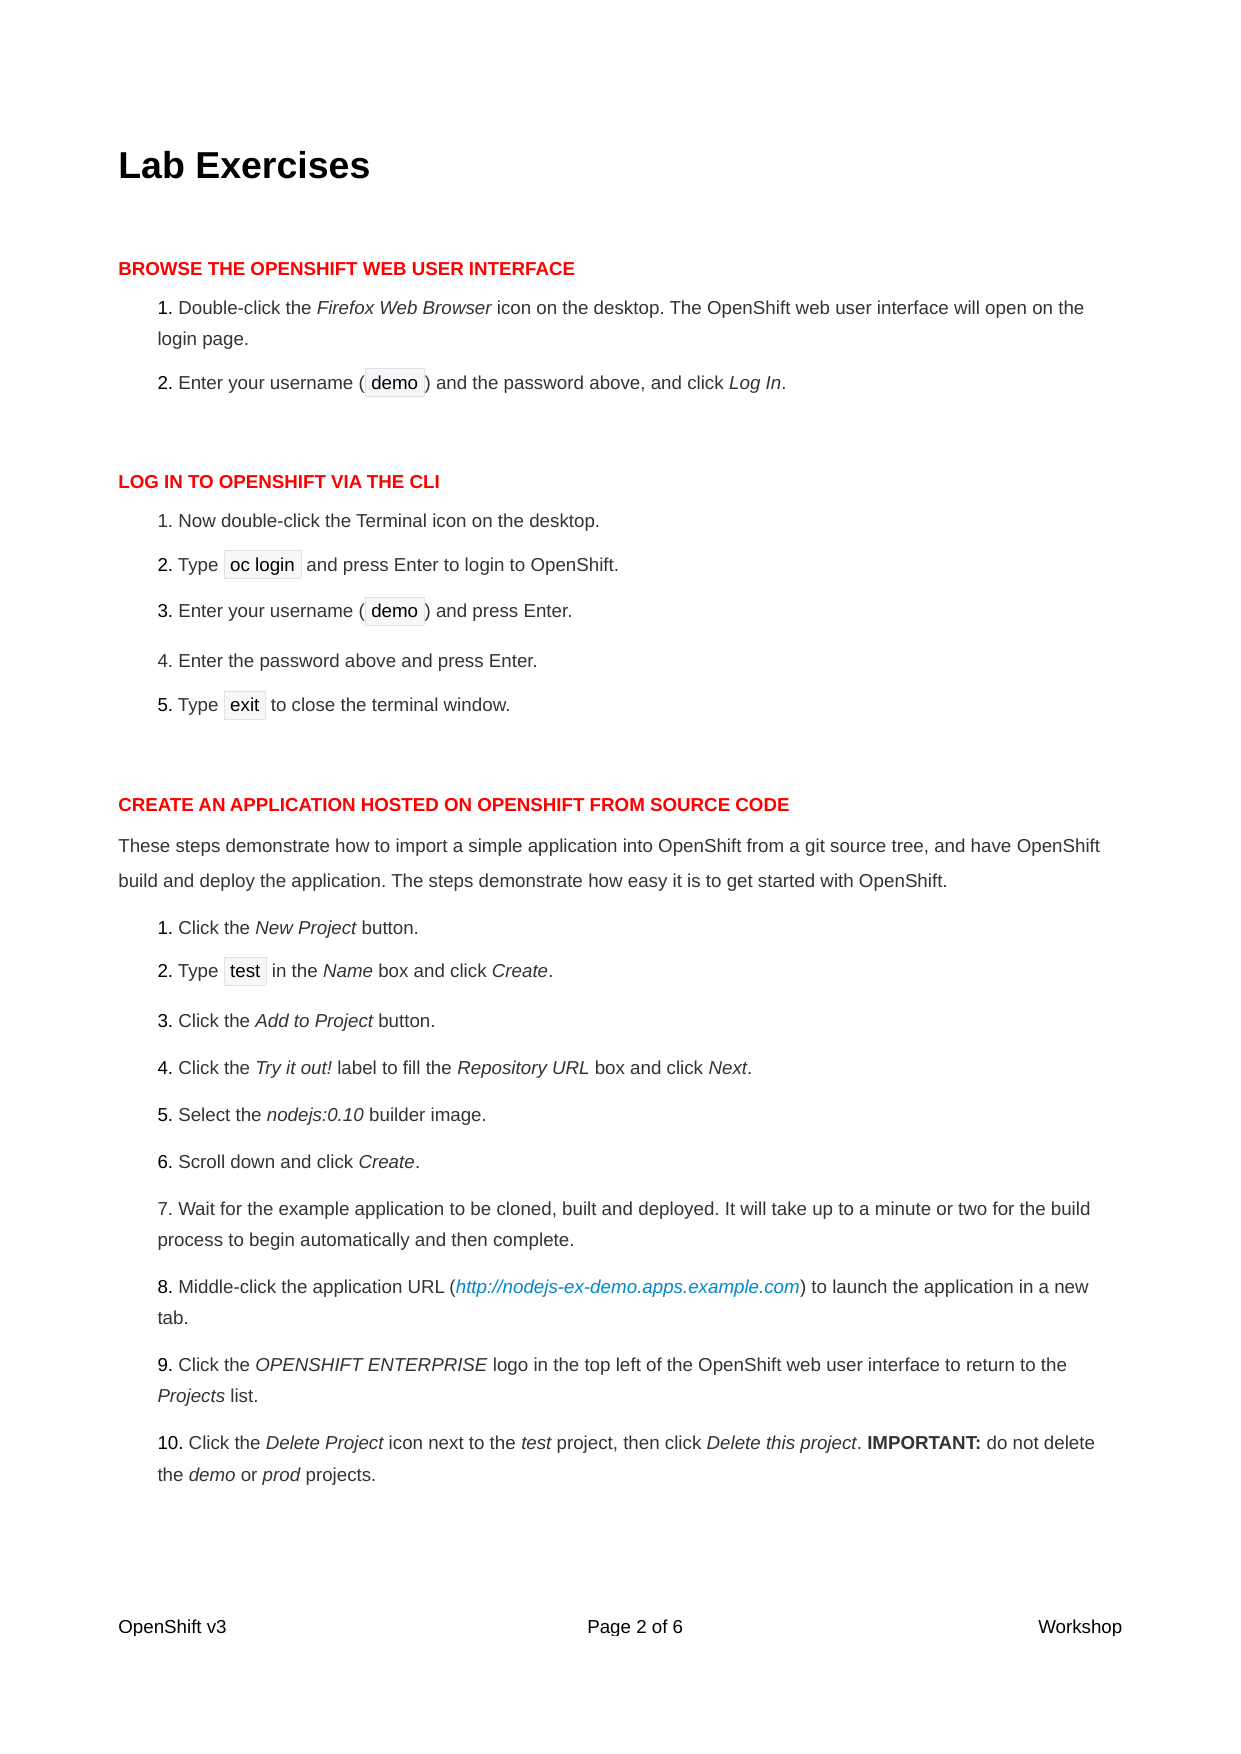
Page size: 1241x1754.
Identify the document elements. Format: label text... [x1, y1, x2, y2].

list Click the New Project button. [118, 907, 1122, 938]
list Click the Add to Project button. [118, 1001, 1122, 1032]
list Middle-click the application URL (http://nodejs-ex-demo.apps.example.com) to launch the application in a new tab. [118, 1266, 1122, 1329]
list Enter your username (demo) and the password above, and click Log In. [118, 365, 1122, 396]
list Scroll down and click Create. [118, 1141, 1122, 1172]
list Select the nodejs:0.10 builder image. [118, 1094, 1122, 1126]
title Lab Exercises [118, 143, 1122, 186]
list Now double-click the Terminal icon on the desktop. [118, 500, 1122, 531]
list Enter your username (demo) and press Enter. [118, 594, 1122, 625]
list Wait for the example application to be cloned, built and deployed. It will take up to a minute or two for the build process to begin automatically and then complete. [118, 1188, 1122, 1251]
text Log in to OpenShift via the CLI [118, 471, 1122, 492]
text Browse the OpenShift web user interface [118, 258, 1122, 279]
list Click the Delete Project icon next to the test project, then click Delete this project. IMPORTANT: do not delete the demo or prod projects. [118, 1422, 1122, 1485]
list Type exit to close the terminal window. [118, 687, 1122, 719]
text Create an application hosted on OpenShift from source code [118, 793, 1122, 815]
list Type oc login and press Enter to login to OpenShift. [118, 547, 1122, 578]
list Enter the password above and press Enter. [118, 641, 1122, 672]
list Double-click the Firefox Web Browser icon on the desktop. The OpenShift web user interface will open on the login page. [118, 287, 1122, 349]
text These steps demonstrate how to import a simple application into OpenShift from a git source tree, and have OpenShift build and deploy the application. The steps demonstrate how easy it is to get started with OpenShift. [118, 822, 1122, 891]
list Click the Try it out! label to fill the Repository URL box and click Next. [118, 1047, 1122, 1079]
list Type test in the Name box and click Create. [118, 954, 1122, 985]
list Click the OPENSHIFT ENTERPRISE logo in the top left of the OpenShift web user interface to return to the Projects list. [118, 1344, 1122, 1407]
